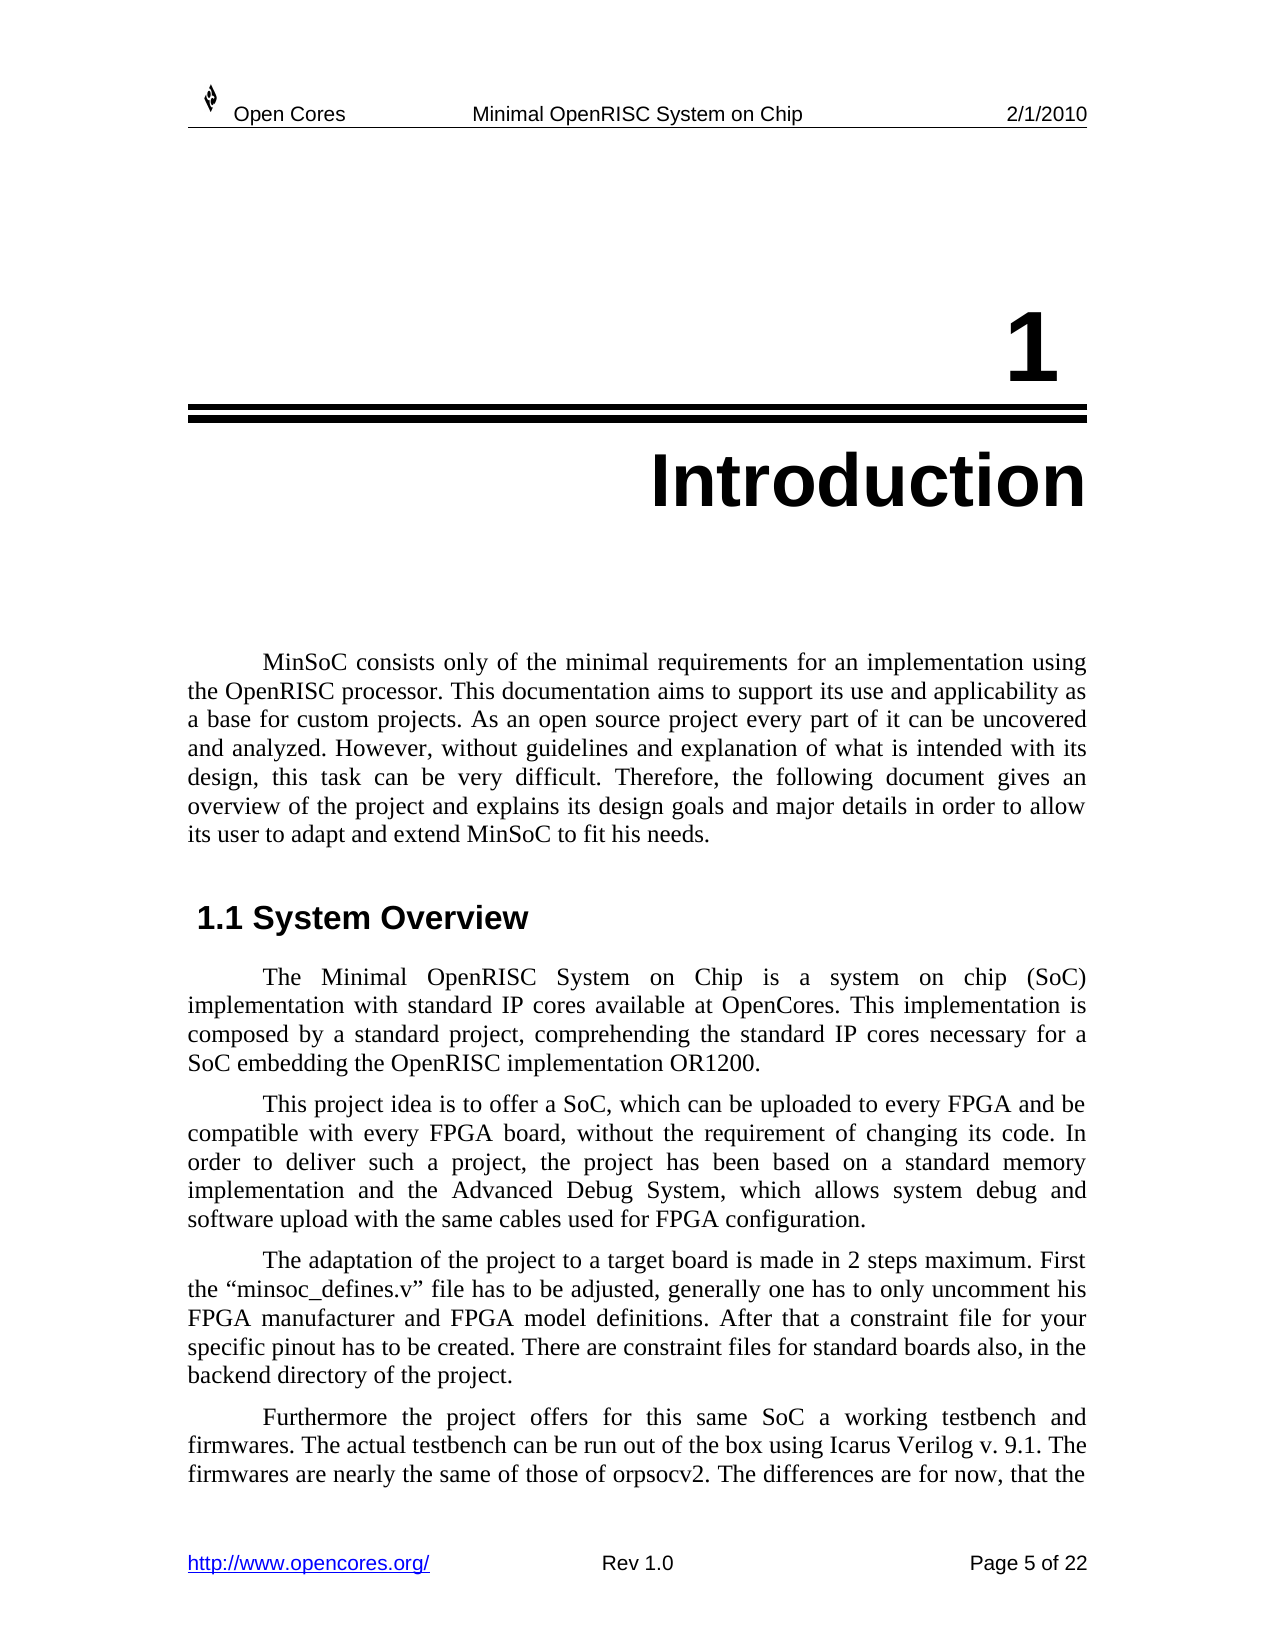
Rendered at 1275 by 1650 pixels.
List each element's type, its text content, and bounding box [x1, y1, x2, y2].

subtitle Introduction [187, 436, 1087, 522]
text The Minimal OpenRISC System on Chip is a system on chip (SoC) implementation with standard IP cores available at OpenCores. This implementation is composed by a standard project, comprehending the standard IP cores necessary for a SoC embedding the OpenRISC implementation OR1200. [187, 962, 1087, 1077]
text MinSoC consists only of the minimal requirements for an implementation using the OpenRISC processor. This documentation aims to support its use and applicability as a base for custom projects. As an open source project every part of it can be uncovered and analyzed. However, without guidelines and explanation of what is intended with its design, this task can be very difficult. Therefore, the following document gives an overview of the project and explains its design goals and major details in order to allow its user to adapt and extend MinSoC to fit his needs. [187, 647, 1087, 848]
text The adaptation of the project to a target board is made in 2 steps maximum. First the “minsoc_defines.v” file has to be adjusted, generally one has to only uncomment his FPGA manufacturer and FPGA model definitions. After that a constraint file for your specific pinout has to be created. There are constraint files for standard boards also, in the backend directory of the project. [187, 1246, 1087, 1389]
subtitle System Overview [187, 898, 1087, 937]
text This project idea is to offer a SoC, which can be uploaded to every FPGA and be compatible with every FPGA board, without the requirement of changing its code. In order to deliver such a project, the project has been based on a standard memory implementation and the Advanced Debug System, which allows system debug and software upload with the same cables used for FPGA configuration. [187, 1089, 1087, 1233]
text Furthermore the project offers for this same SoC a working testbench and firmwares. The actual testbench can be run out of the box using Icarus Verilog v. 9.1. The firmwares are nearly the same of those of orpsocv2. The differences are for now, that the [187, 1402, 1087, 1488]
